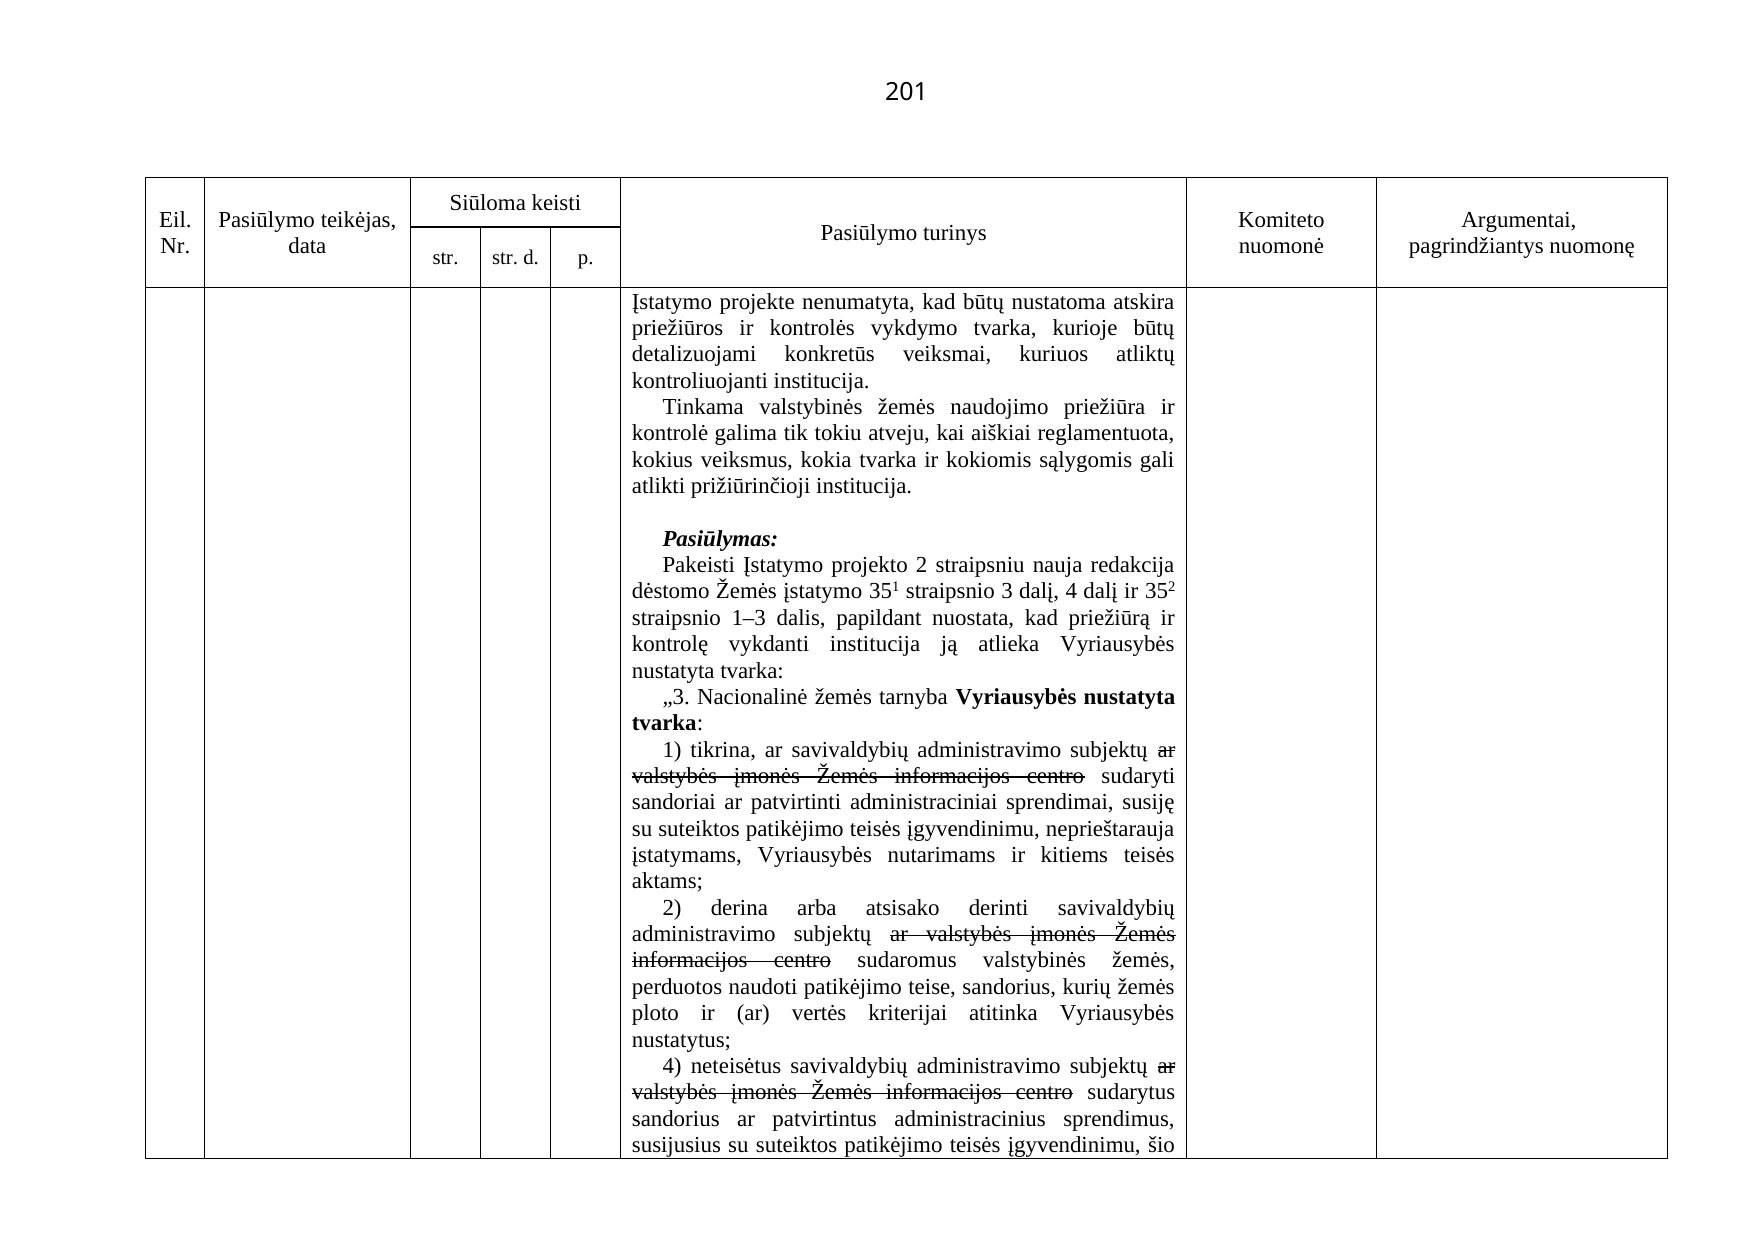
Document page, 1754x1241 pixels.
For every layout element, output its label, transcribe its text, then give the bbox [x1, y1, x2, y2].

table_header Pasiūlymo turinys [621, 178, 1186, 287]
table_cell [1377, 288, 1667, 1157]
table_cell [205, 288, 410, 1157]
table_cell [481, 288, 550, 1157]
table_header Pasiūlymo teikėjas, data [205, 178, 410, 287]
table_header Siūloma keisti [411, 178, 620, 226]
table_cell [1187, 288, 1376, 1157]
table_cell Įstatymo projekte nenumatyta, kad būtų nustatoma atskira priežiūros ir kontrolės vykdymo tvarka, kurioje būtų detalizuojami konkretūs veiksmai, kuriuos atliktų kontroliuojanti institucija. Tinkama valstybinės žemės naudojimo priežiūra ir kontrolė galima tik tokiu atveju, kai aiškiai reglamentuota, kokius veiksmus, kokia tvarka ir kokiomis sąlygomis gali atlikti prižiūrinčioji institucija. Pasiūlymas: Pakeisti Įstatymo projekto 2 straipsniu nauja redakcija dėstomo Žemės įstatymo 351 straipsnio 3 dalį, 4 dalį ir 352 straipsnio 1–3 dalis, papildant nuostata, kad priežiūrą ir kontrolę vykdanti institucija ją atlieka Vyriausybės nustatyta tvarka: „3. Nacionalinė žemės tarnyba Vyriausybės nustatyta tvarka: 1) tikrina, ar savivaldybių administravimo subjektų ar valstybės įmonės Žemės informacijos centro sudaryti sandoriai ar patvirtinti administraciniai sprendimai, susiję su suteiktos patikėjimo teisės įgyvendinimu, neprieštarauja įstatymams, Vyriausybės nutarimams ir kitiems teisės aktams; 2) derina arba atsisako derinti savivaldybių administravimo subjektų ar valstybės įmonės Žemės informacijos centro sudaromus valstybinės žemės, perduotos naudoti patikėjimo teise, sandorius, kurių žemės ploto ir (ar) vertės kriterijai atitinka Vyriausybės nustatytus; 4) neteisėtus savivaldybių administravimo subjektų ar valstybės įmonės Žemės informacijos centro sudarytus sandorius ar patvirtintus administracinius sprendimus, susijusius su suteiktos patikėjimo teisės įgyvendinimu, šio [621, 288, 1186, 1157]
table_header Komiteto nuomonė [1187, 178, 1376, 287]
table_cell p. [551, 228, 620, 287]
table_cell str. [411, 228, 480, 287]
table_header Eil. Nr. [146, 178, 204, 287]
table_cell str. d. [481, 228, 550, 287]
table_cell [146, 288, 204, 1157]
table_header Argumentai, pagrindžiantys nuomonę [1377, 178, 1667, 287]
table_cell [551, 288, 620, 1157]
table_cell [411, 288, 480, 1157]
